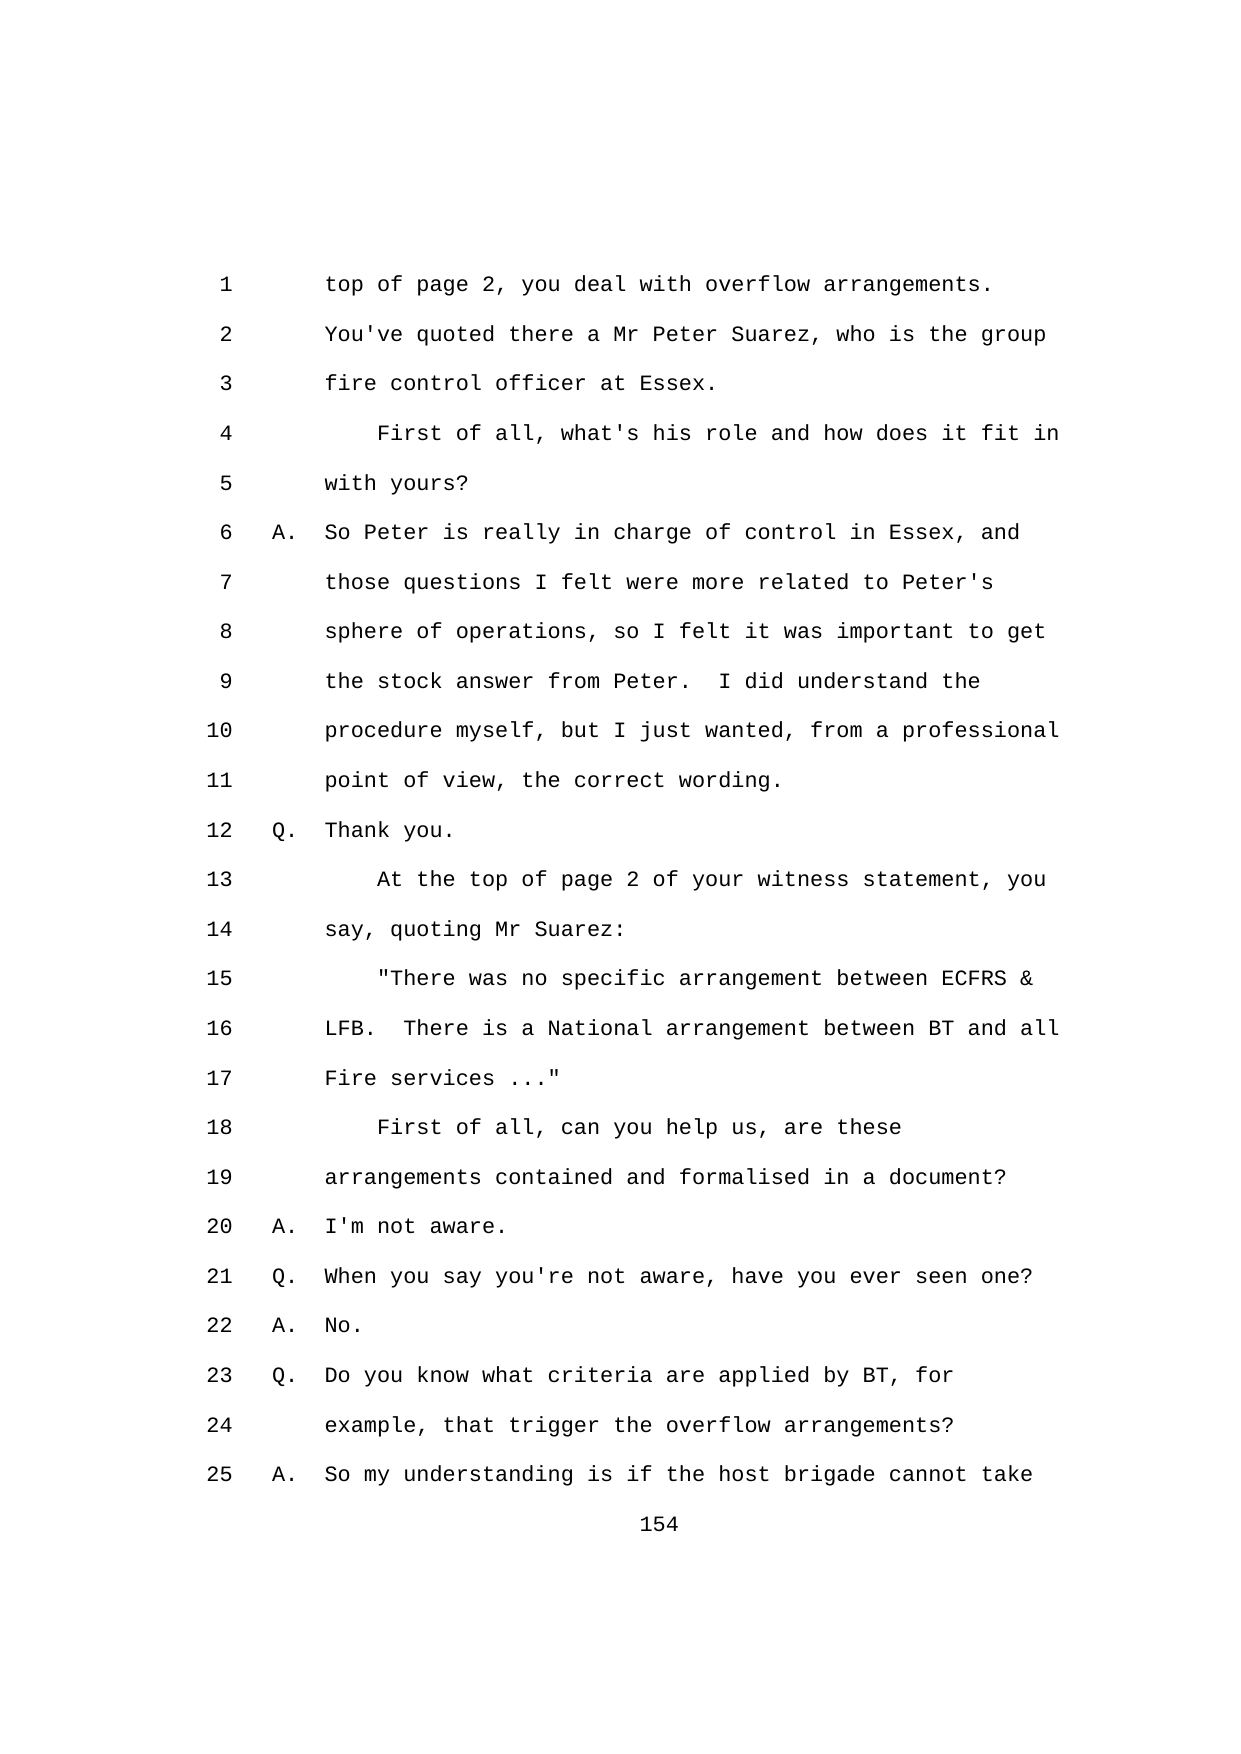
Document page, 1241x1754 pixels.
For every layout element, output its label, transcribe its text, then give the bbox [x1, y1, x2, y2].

text 6 A. So Peter is really in charge of control in Essex, and [75, 521, 1165, 546]
text 13 At the top of page 2 of your witness statement, you [75, 868, 1165, 893]
text 23 Q. Do you know what criteria are applied by BT, for [75, 1364, 1165, 1389]
text 3 fire control officer at Essex. [75, 372, 1165, 397]
text 10 procedure myself, but I just wanted, from a professional [75, 719, 1165, 744]
text 16 LFB. There is a National arrangement between BT and all [75, 1017, 1165, 1042]
text 15 "There was no specific arrangement between ECFRS & [75, 967, 1165, 992]
text 4 First of all, what's his role and how does it fit in [75, 422, 1165, 447]
text 154 [75, 1513, 1165, 1538]
text 21 Q. When you say you're not aware, have you ever seen one? [75, 1265, 1165, 1290]
text 2 You've quoted there a Mr Peter Suarez, who is the group [75, 323, 1165, 348]
text 5 with yours? [75, 472, 1165, 496]
text 14 say, quoting Mr Suarez: [75, 918, 1165, 943]
text 8 sphere of operations, so I felt it was important to get [75, 620, 1165, 645]
text 18 First of all, can you help us, are these [75, 1116, 1165, 1141]
text 12 Q. Thank you. [75, 819, 1165, 843]
text 9 the stock answer from Peter. I did understand the [75, 670, 1165, 695]
text 11 point of view, the correct wording. [75, 769, 1165, 794]
text 22 A. No. [75, 1314, 1165, 1339]
text 19 arrangements contained and formalised in a document? [75, 1166, 1165, 1191]
text 1 top of page 2, you deal with overflow arrangements. [75, 273, 1165, 298]
text 17 Fire services ..." [75, 1067, 1165, 1091]
text 20 A. I'm not aware. [75, 1215, 1165, 1240]
text 24 example, that trigger the overflow arrangements? [75, 1414, 1165, 1438]
text 7 those questions I felt were more related to Peter's [75, 571, 1165, 596]
text 25 A. So my understanding is if the host brigade cannot take [75, 1463, 1165, 1488]
